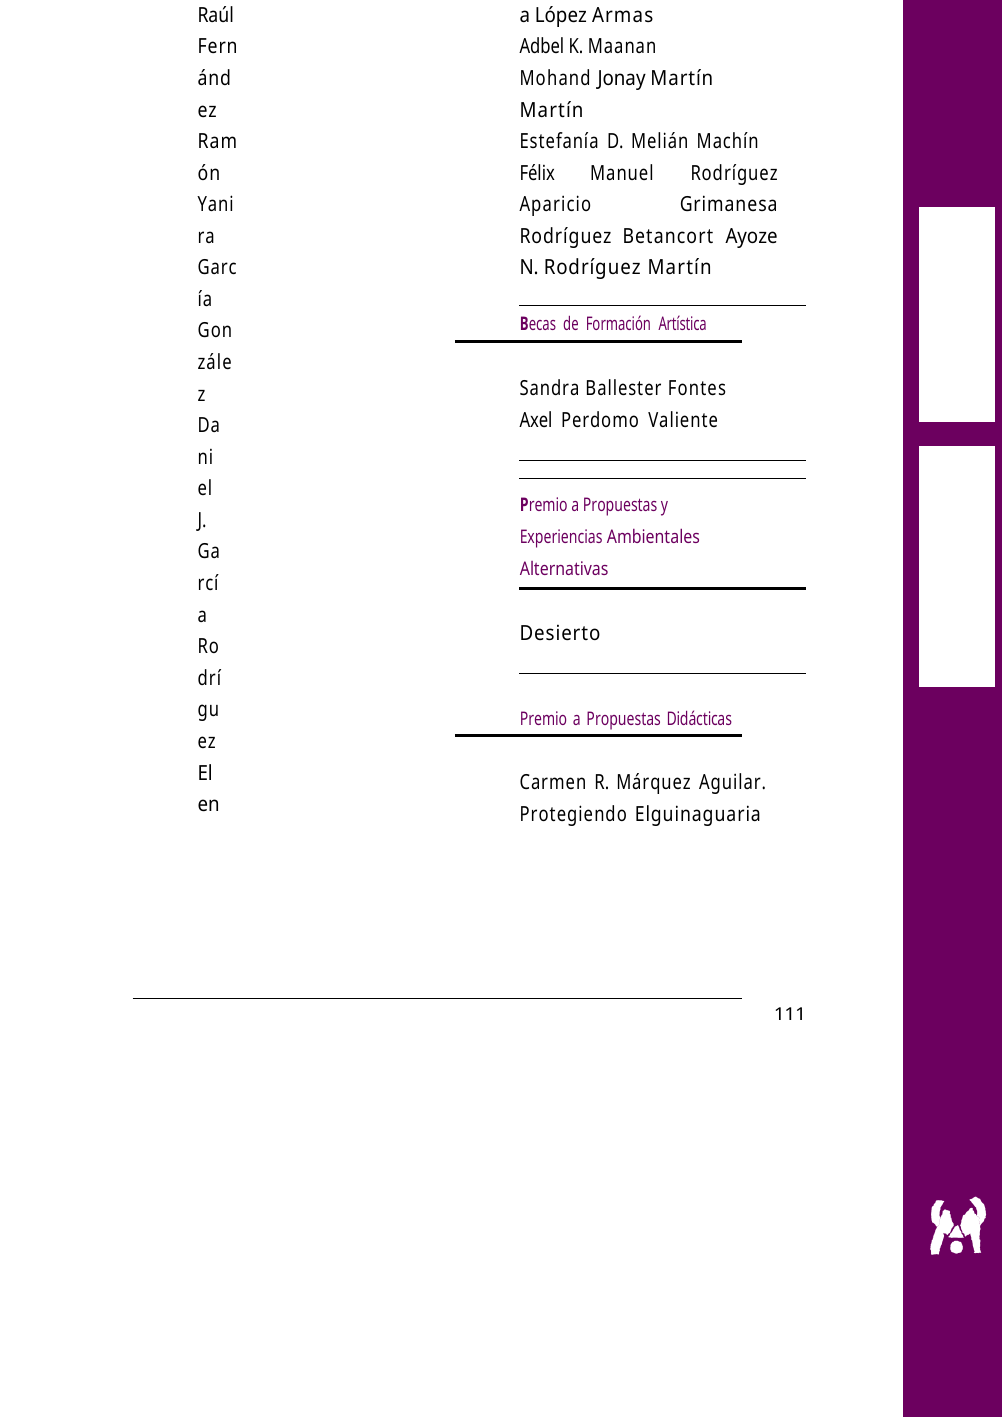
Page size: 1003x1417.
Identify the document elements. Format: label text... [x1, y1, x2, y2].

text Félix Manuel Rodríguez Aparicio Grimanesa Rodríguez Betancort Ayoze N. Rodríguez Martín [519, 158, 777, 281]
text Pr emios [921, 446, 995, 687]
text Estefanía D. Melián Machín [519, 126, 903, 155]
text Daniel J. García Rodríguez Elen [197, 410, 221, 818]
text Adbel K. Maanan Mohand Jonay Martín Martín [519, 32, 729, 123]
text Premio a Propuestas Didácticas [519, 705, 903, 731]
text Becas y [921, 207, 995, 422]
text Becas de Formación Artística [519, 311, 903, 336]
text Carmen R. Márquez Aguilar. [519, 767, 903, 796]
text Raúl Fernández Ramón Yanira García González [197, 0, 238, 407]
text 111 [133, 1001, 806, 1026]
text Sandra Ballester Fontes Axel Perdomo Valiente [519, 373, 729, 433]
text Protegiendo Elguinaguaria [519, 799, 903, 827]
text Premio a Propuestas y Experiencias Ambientales Alternativas [519, 492, 729, 581]
text a López Armas [519, 0, 729, 28]
text Desierto [519, 618, 903, 647]
